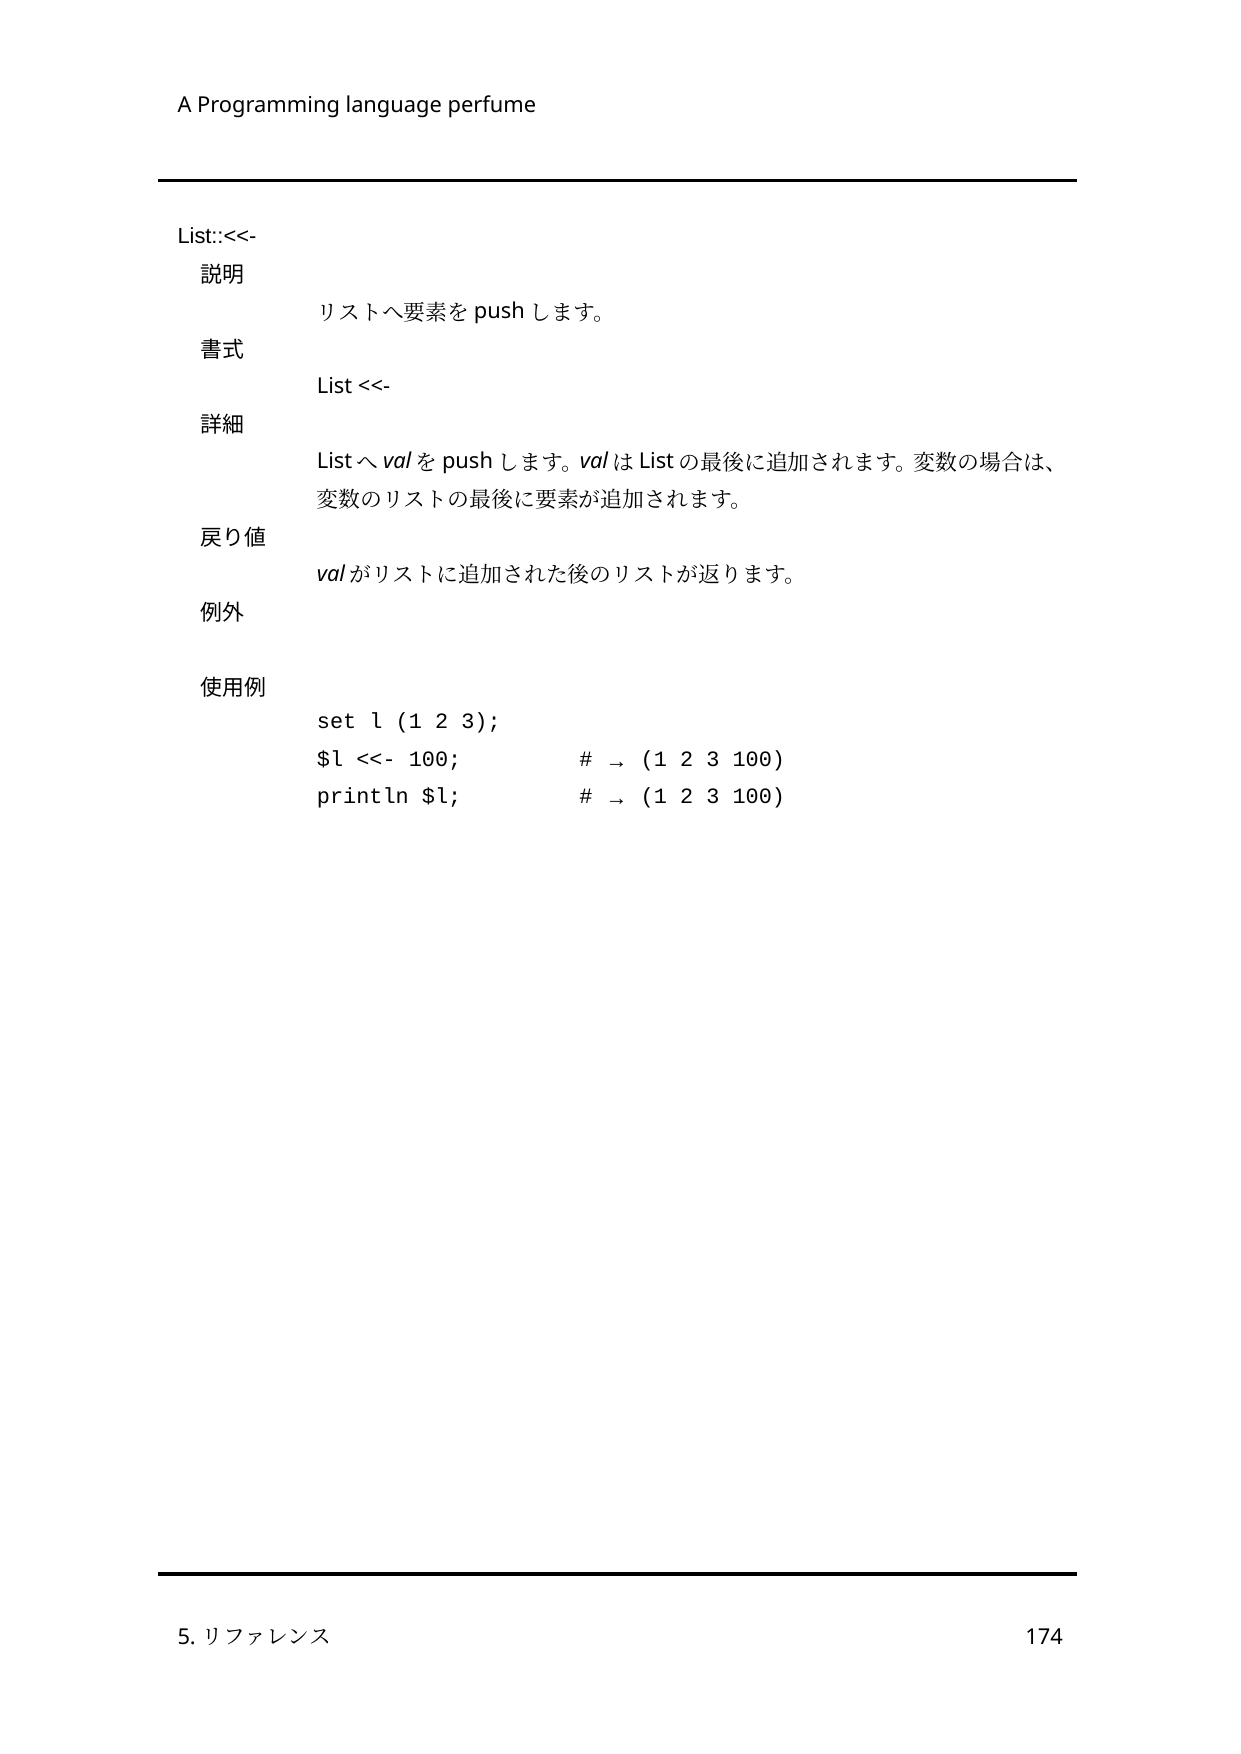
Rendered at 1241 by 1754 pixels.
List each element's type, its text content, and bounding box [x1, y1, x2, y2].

table_cell [317, 592, 1063, 667]
table_cell 書式 [200, 329, 317, 404]
table_cell 詳細 [200, 404, 317, 517]
table_cell 戻り値 [200, 517, 317, 592]
table_cell Listへvalをpushします。valはListの最後に追加されます。変数の場合は、変数のリストの最後に要素が追加されます。 [317, 404, 1063, 517]
table_header 説明 [200, 254, 317, 329]
table_cell List <<- [317, 329, 1063, 404]
table_cell 使用例 [200, 667, 317, 817]
table_header リストへ要素をpushします。 [317, 254, 1063, 329]
subtitle List::<<- [177, 217, 1063, 254]
table_cell valがリストに追加された後のリストが返ります。 [317, 517, 1063, 592]
table_cell set l (1 2 3); $l <<- 100; # → (1 2 3 100) println $l; # → (1 2 3 100) [317, 667, 1063, 817]
table_cell 例外 [200, 592, 317, 667]
